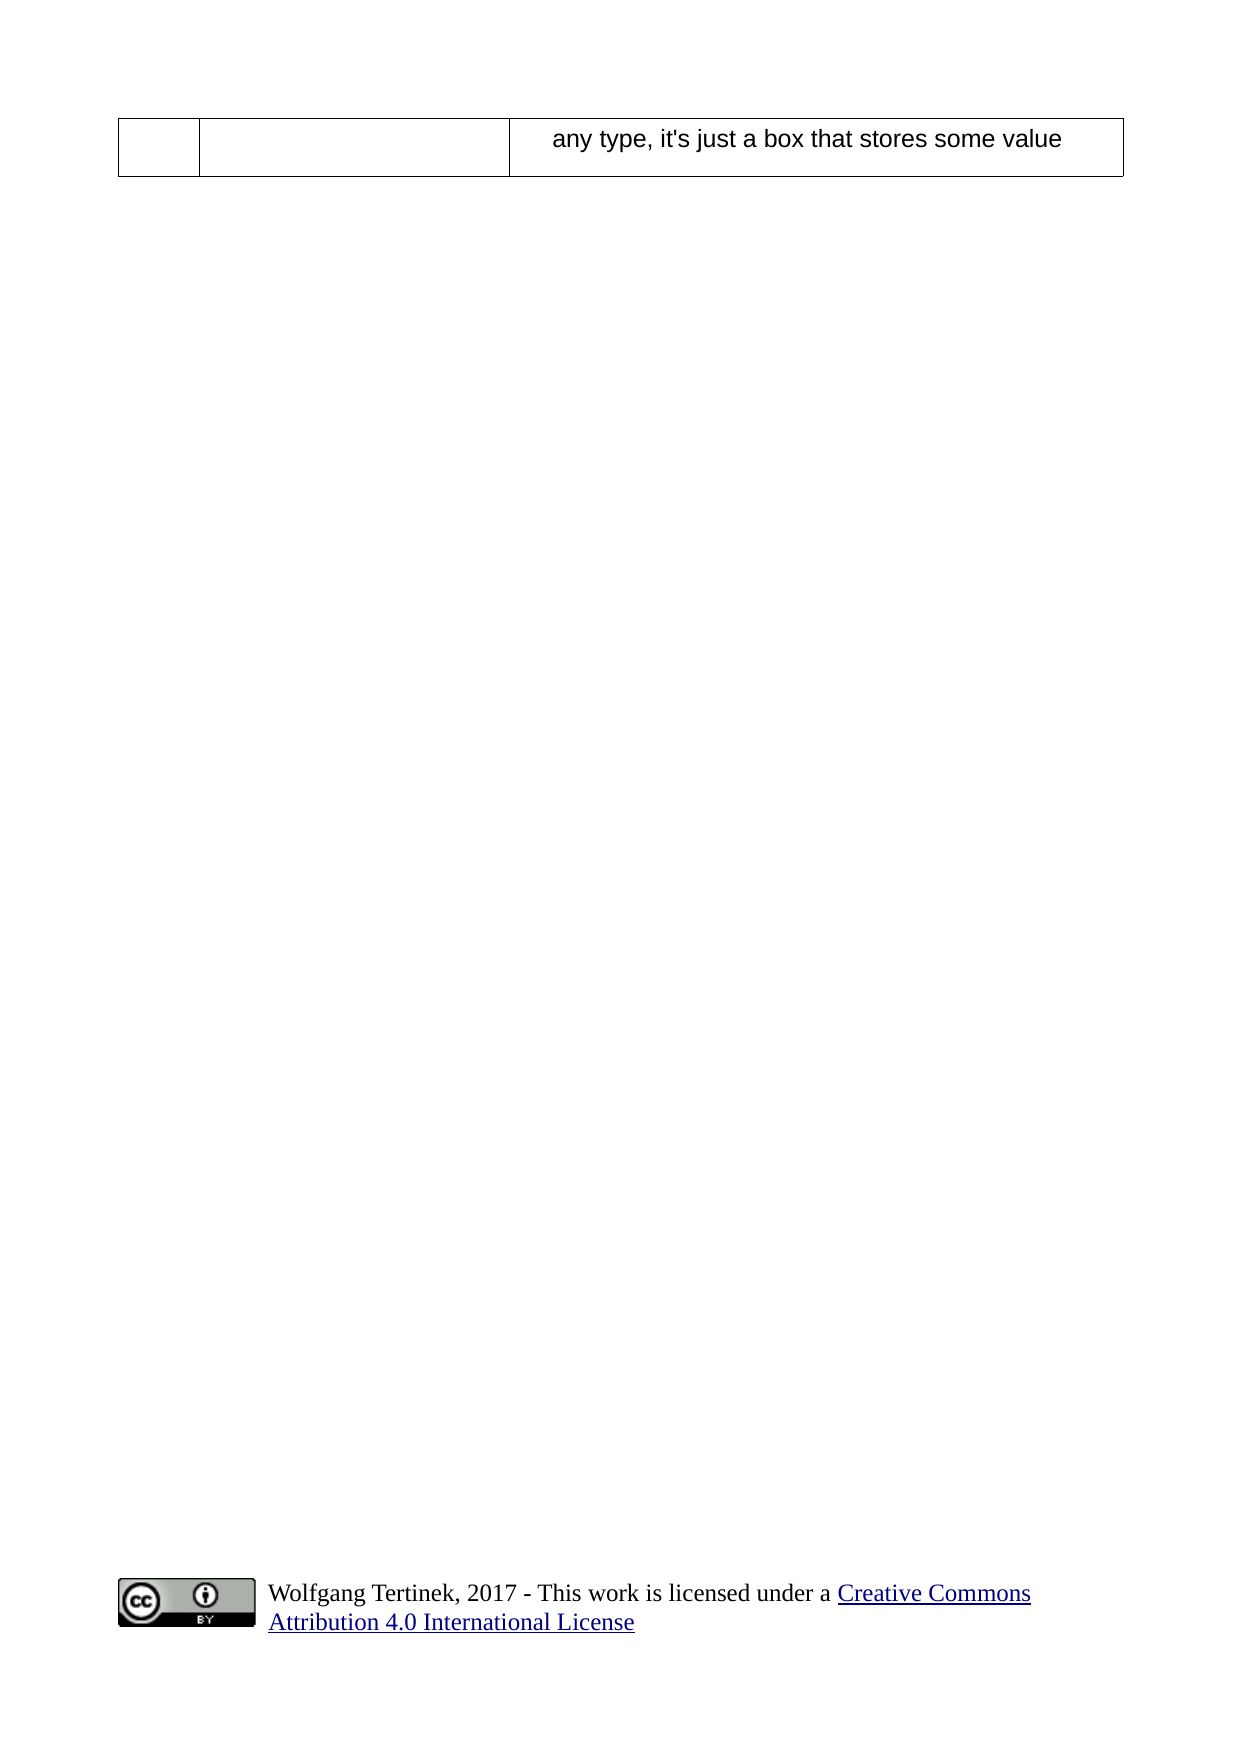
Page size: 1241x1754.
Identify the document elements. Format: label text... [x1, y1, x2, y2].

picture [118, 1578, 256, 1627]
table_cell any type, it's just a box that stores some value [510, 119, 1123, 176]
table_cell [119, 119, 199, 176]
table_cell [200, 119, 509, 176]
